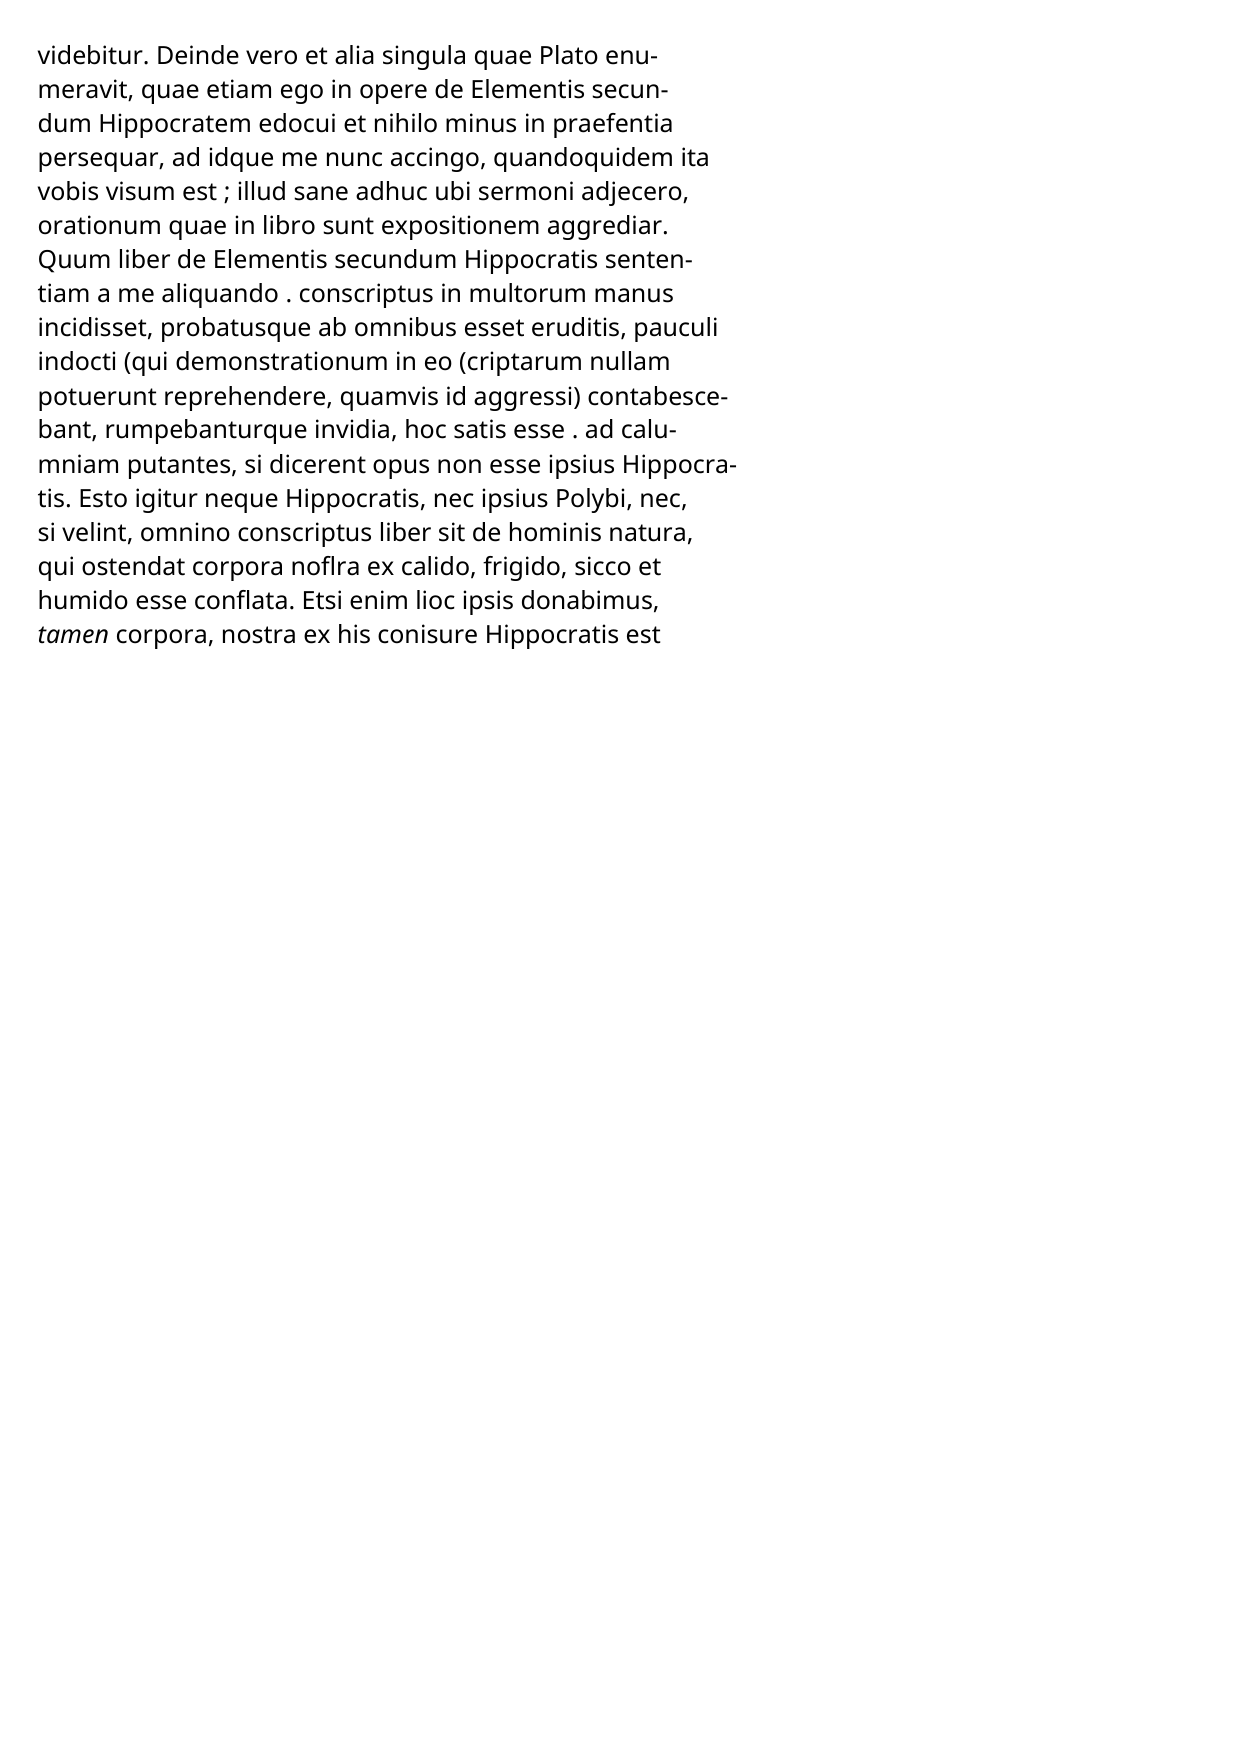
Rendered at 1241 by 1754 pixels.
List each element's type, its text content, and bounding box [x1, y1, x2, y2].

text videbitur. Deinde vero et alia singula quae Plato enu- meravit, quae etiam ego in opere de Elementis secun- dum Hippocratem edocui et nihilo minus in praefentia persequar, ad idque me nunc accingo, quandoquidem ita vobis visum est ; illud sane adhuc ubi sermoni adjecero, orationum quae in libro sunt expositionem aggrediar. Quum liber de Elementis secundum Hippocratis senten- tiam a me aliquando . conscriptus in multorum manus incidisset, probatusque ab omnibus esset eruditis, pauculi indocti (qui demonstrationum in eo (criptarum nullam potuerunt reprehendere, quamvis id aggressi) contabesce- bant, rumpebanturque invidia, hoc satis esse . ad calu- mniam putantes, si dicerent opus non esse ipsius Hippocra- tis. Esto igitur neque Hippocratis, nec ipsius Polybi, nec, si velint, omnino conscriptus liber sit de hominis natura, qui ostendat corpora noflra ex calido, frigido, sicco et humido esse conflata. Etsi enim lioc ipsis donabimus, tamen corpora, nostra ex his conisure Hippocratis est [37, 37, 1203, 651]
